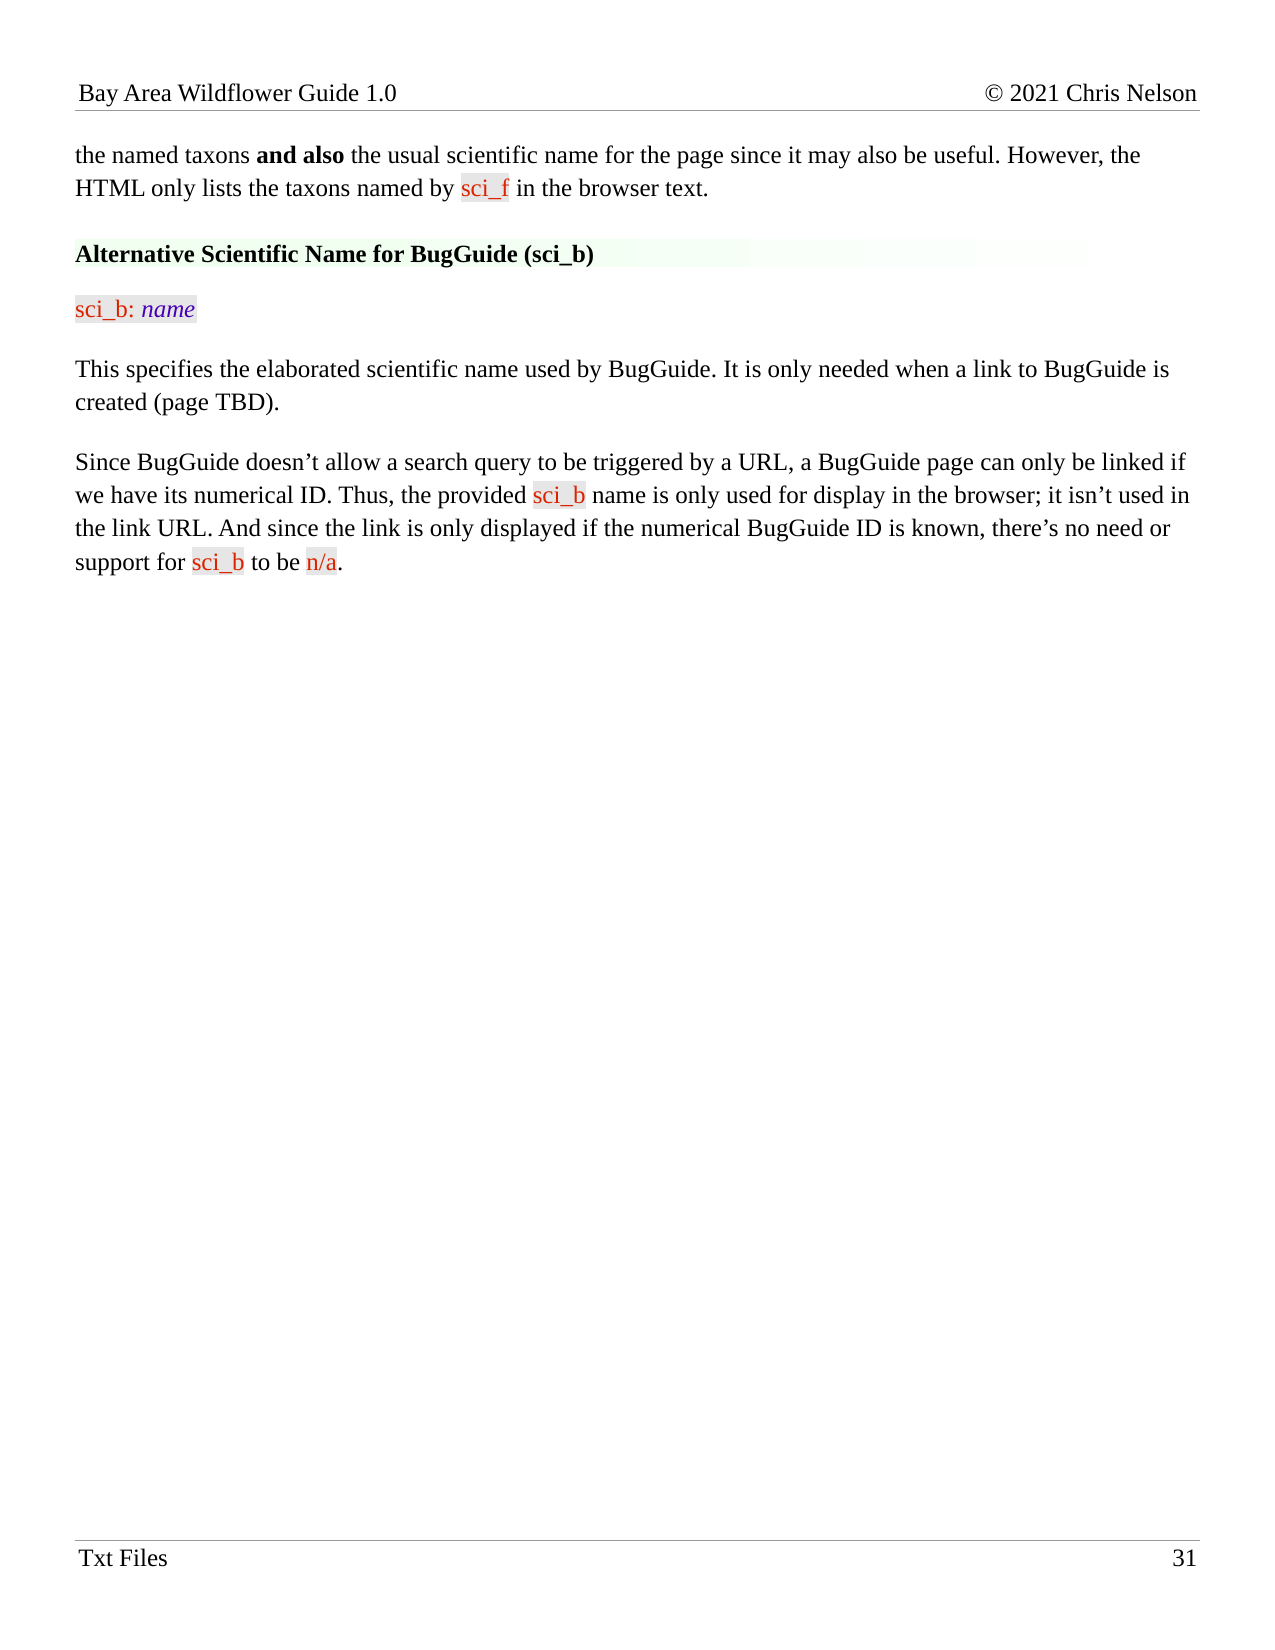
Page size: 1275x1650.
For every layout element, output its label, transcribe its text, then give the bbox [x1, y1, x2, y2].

subtitle Alternative Scientific Name for BugGuide (sci_b) [75, 239, 1200, 267]
text sci_b: name [75, 294, 1200, 323]
text Since BugGuide doesn’t allow a search query to be triggered by a URL, a BugGuide page can only be linked if we have its numerical ID. Thus, the provided sci_b name is only used for display in the browser; it isn’t used in the link URL. And since the link is only displayed if the numerical BugGuide ID is known, there’s no need or support for sci_b to be n/a. [75, 447, 1200, 575]
text the named taxons and also the usual scientific name for the page since it may also be useful. However, the HTML only lists the taxons named by sci_f in the browser text. [75, 140, 1200, 202]
text This specifies the elaborated scientific name used by BugGuide. It is only needed when a link to BugGuide is created (page TBD). [75, 354, 1200, 416]
